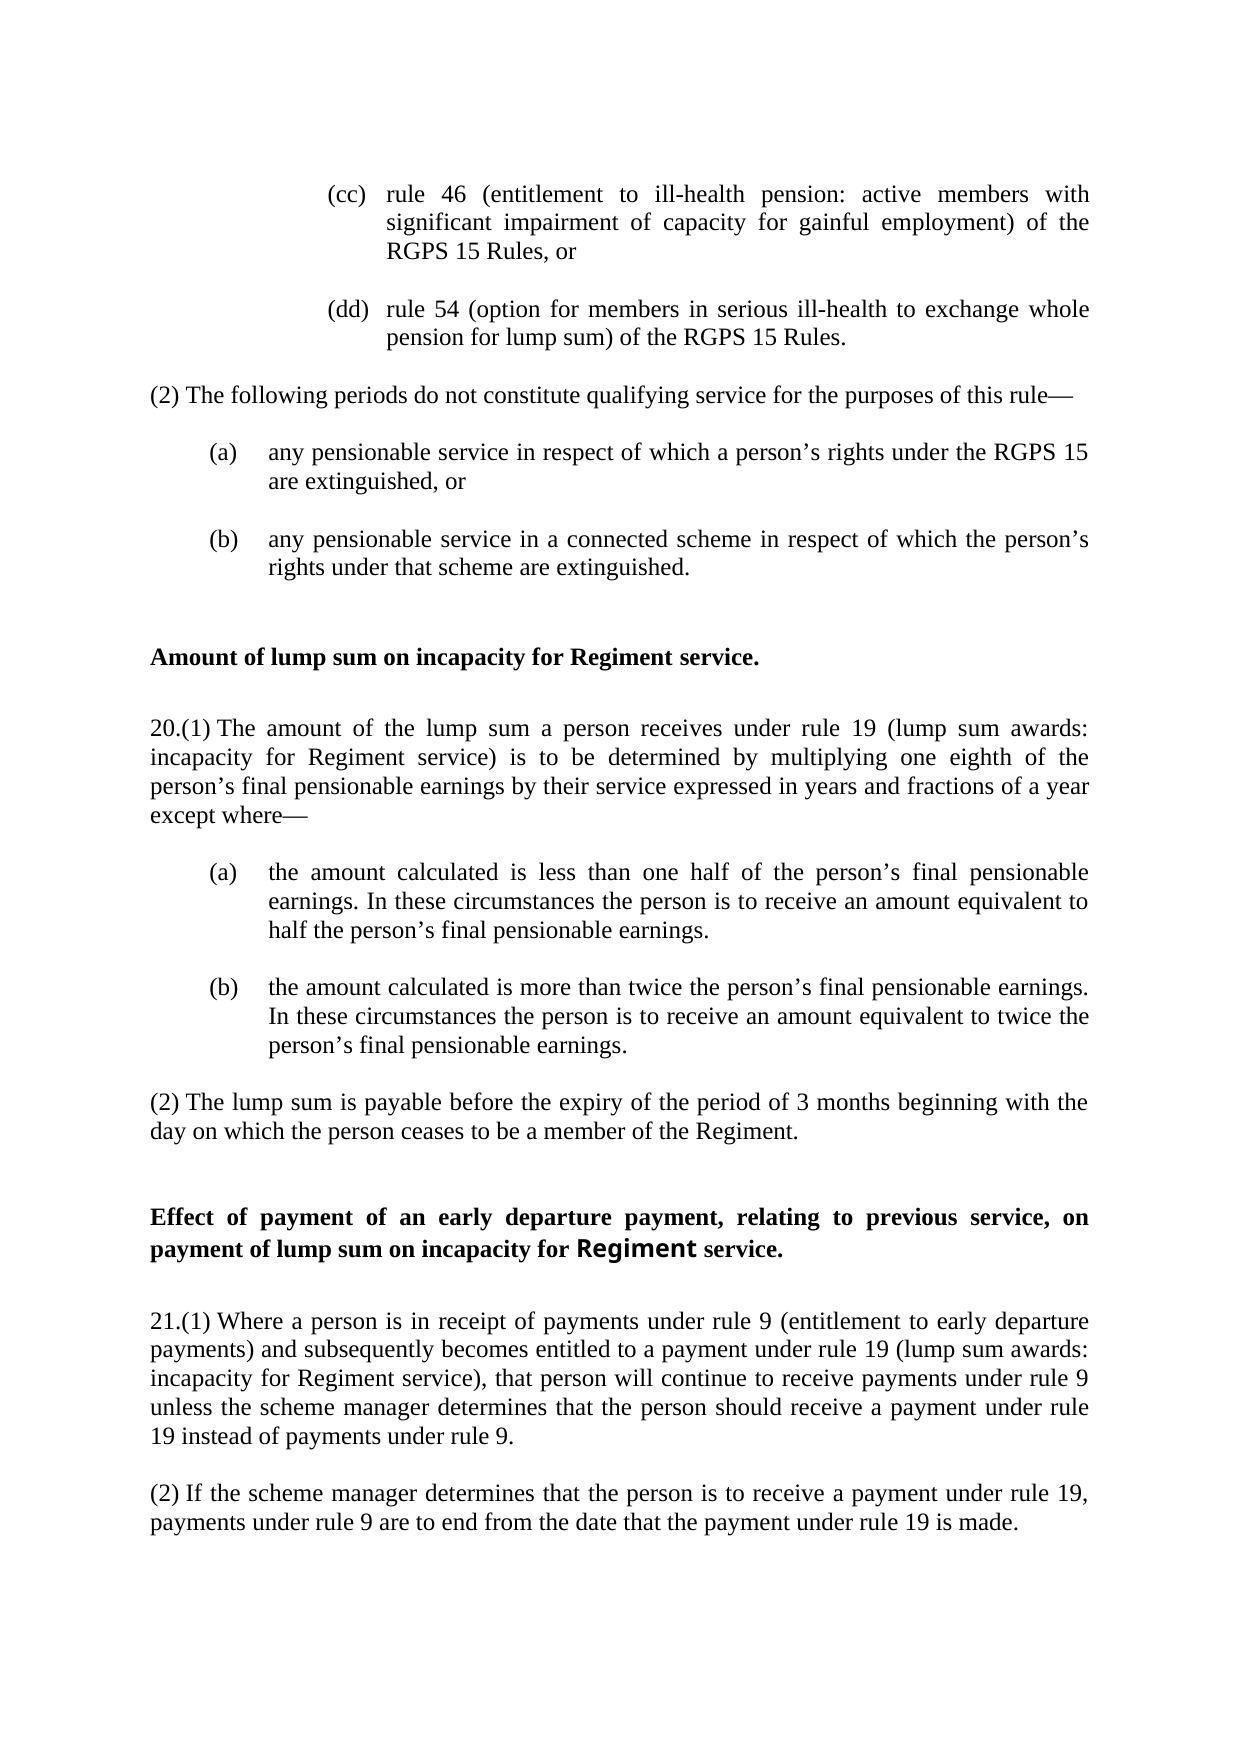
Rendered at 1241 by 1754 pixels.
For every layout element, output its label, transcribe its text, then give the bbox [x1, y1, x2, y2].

text (2) The lump sum is payable before the expiry of the period of 3 months beginning with the day on which the person ceases to be a member of the Regiment. [150, 1087, 1090, 1145]
text (a) the amount calculated is less than one half of the person’s final pensionable earnings. In these circumstances the person is to receive an amount equivalent to half the person’s final pensionable earnings. [209, 857, 1090, 943]
text (2) If the scheme manager determines that the person is to receive a payment under rule 19, payments under rule 9 are to end from the date that the payment under rule 19 is made. [150, 1478, 1090, 1536]
text (2) The following periods do not constitute qualifying service for the purposes of this rule— [150, 380, 1090, 409]
text 21.(1) Where a person is in receipt of payments under rule 9 (entitlement to early departure payments) and subsequently becomes entitled to a payment under rule 19 (lump sum awards: incapacity for Regiment service), that person will continue to receive payments under rule 9 unless the scheme manager determines that the person should receive a payment under rule 19 instead of payments under rule 9. [150, 1306, 1090, 1449]
text (a) any pensionable service in respect of which a person’s rights under the RGPS 15 are extinguished, or [209, 437, 1090, 495]
subtitle Effect of payment of an early departure payment, relating to previous service, on payment of lump sum on incapacity for Regiment service. [150, 1202, 1090, 1265]
text (b) any pensionable service in a connected scheme in respect of which the person’s rights under that scheme are extinguished. [209, 524, 1090, 581]
text (b) the amount calculated is more than twice the person’s final pensionable earnings. In these circumstances the person is to receive an amount equivalent to twice the person’s final pensionable earnings. [209, 972, 1090, 1058]
subtitle Amount of lump sum on incapacity for Regiment service. [150, 639, 1090, 673]
text (cc) rule 46 (entitlement to ill-health pension: active members with significant impairment of capacity for gainful employment) of the RGPS 15 Rules, or [327, 179, 1090, 265]
text 20.(1) The amount of the lump sum a person receives under rule 19 (lump sum awards: incapacity for Regiment service) is to be determined by multiplying one eighth of the person’s final pensionable earnings by their service expressed in years and fractions of a year except where— [150, 713, 1090, 828]
text (dd) rule 54 (option for members in serious ill-health to exchange whole pension for lump sum) of the RGPS 15 Rules. [327, 294, 1090, 351]
